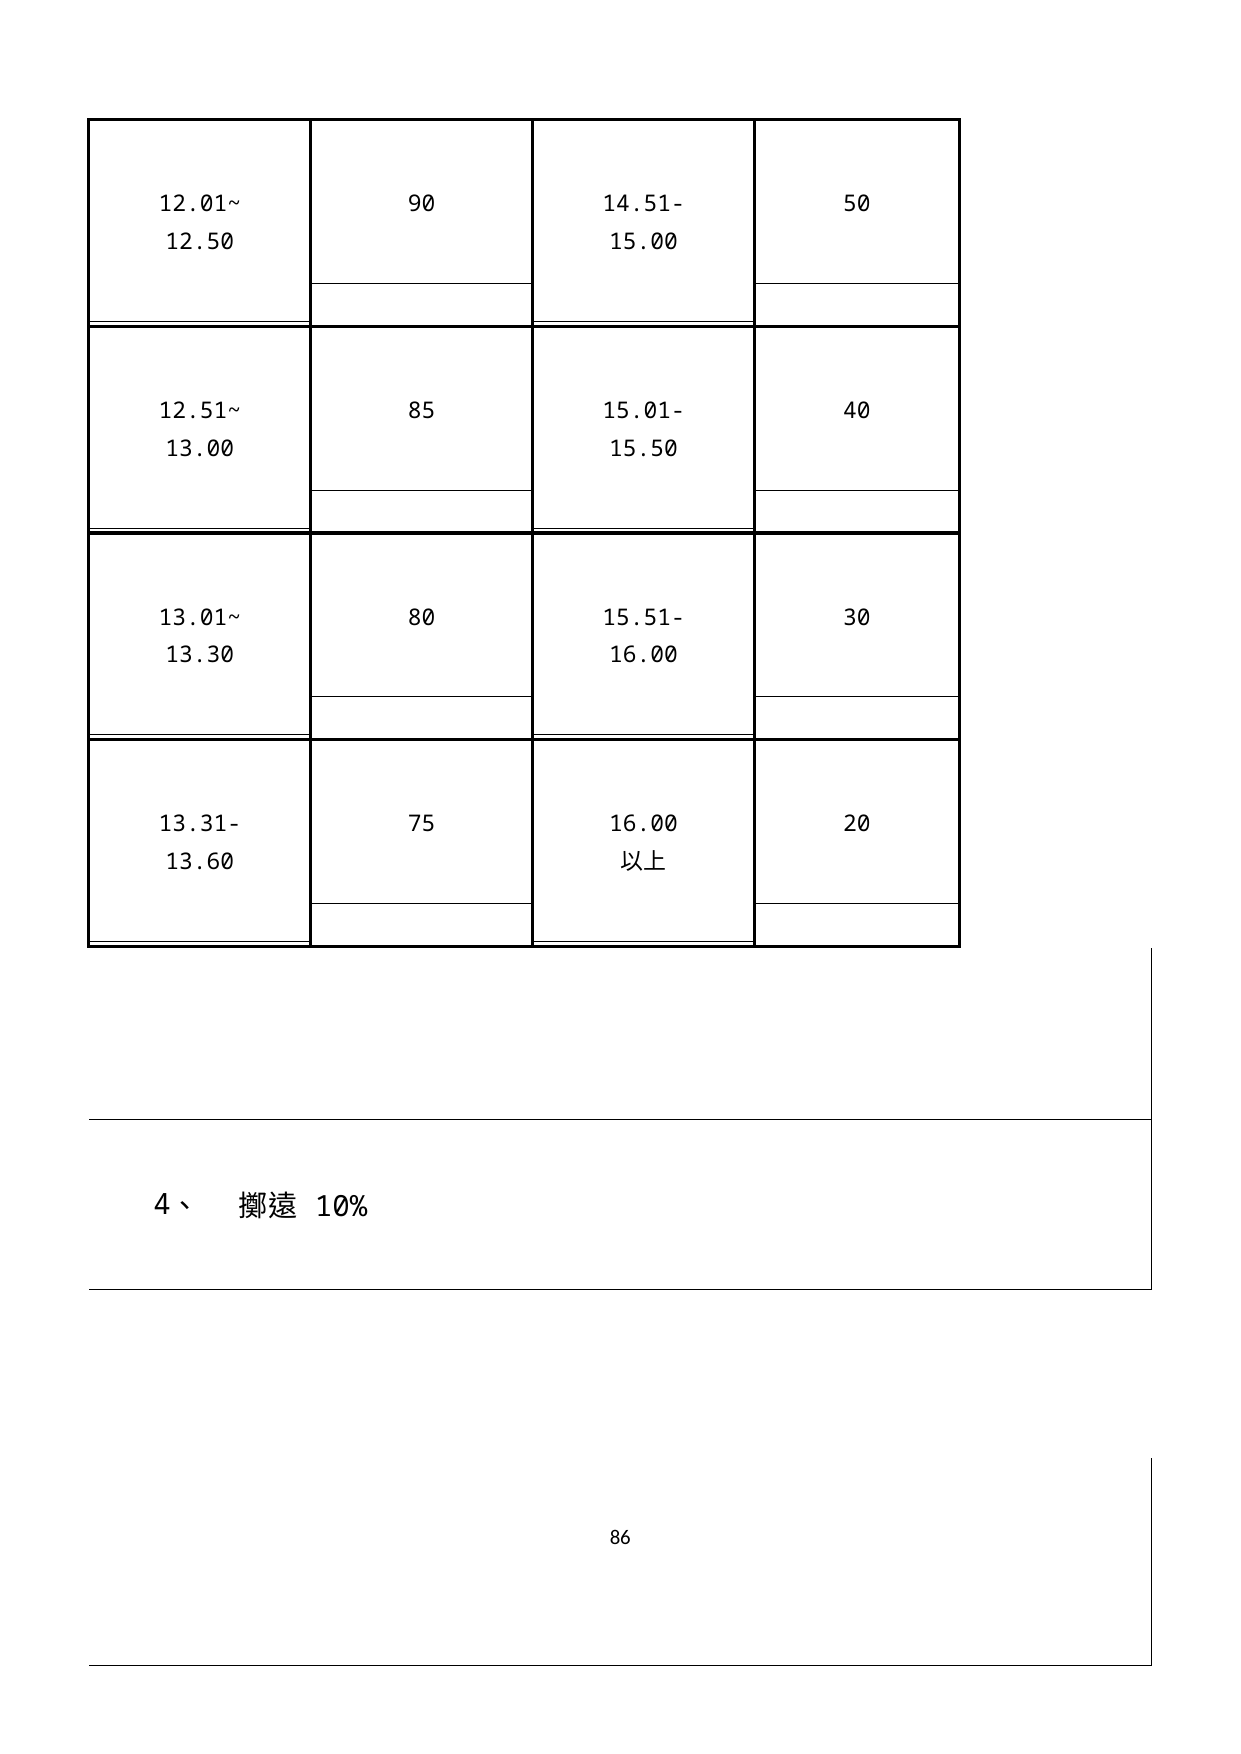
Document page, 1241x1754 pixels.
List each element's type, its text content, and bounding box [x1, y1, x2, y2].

table_cell 80 [312, 535, 531, 696]
table_cell [756, 284, 958, 325]
table_cell 14.51-15.00 [534, 121, 753, 321]
table_cell 13.01~13.30 [90, 535, 309, 734]
table_cell 90 [312, 121, 531, 283]
table_cell [312, 904, 531, 945]
table_cell 75 [312, 741, 531, 903]
table_cell 16.00以上 [534, 741, 753, 941]
table_cell 12.51~13.00 [90, 328, 309, 528]
table_cell [756, 904, 958, 945]
table_cell [312, 284, 531, 325]
table_cell 50 [756, 121, 958, 283]
table_cell 20 [756, 741, 958, 903]
table_cell 85 [312, 328, 531, 490]
table_cell 40 [756, 328, 958, 490]
table_cell 15.51-16.00 [534, 535, 753, 734]
table_cell [756, 491, 958, 531]
table_cell 13.31-13.60 [90, 741, 309, 941]
table_cell 30 [756, 535, 958, 696]
table_cell [312, 697, 531, 738]
table_cell [756, 697, 958, 738]
list 擲遠 10% [88, 1119, 1151, 1289]
table_cell 12.01~12.50 [90, 121, 309, 321]
table_cell [312, 491, 531, 531]
table_cell 15.01-15.50 [534, 328, 753, 528]
